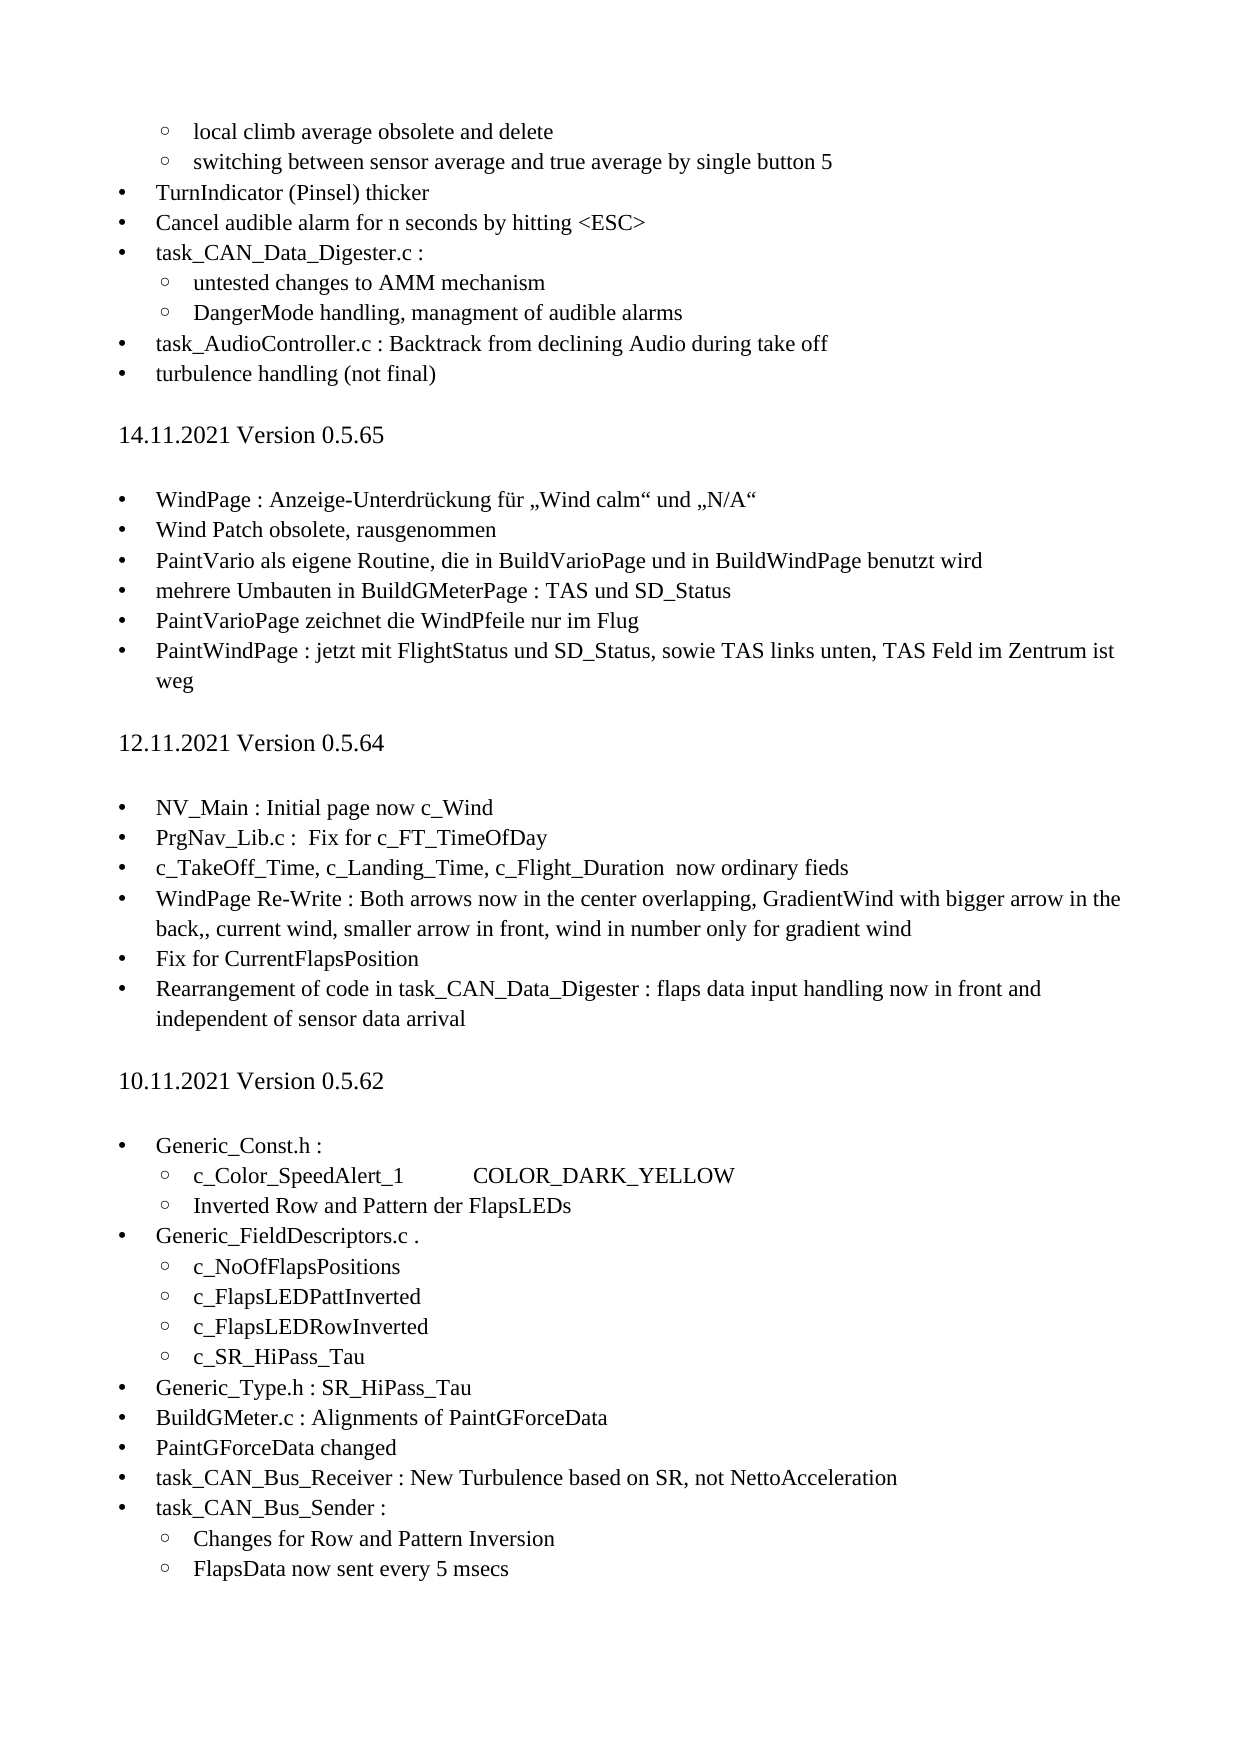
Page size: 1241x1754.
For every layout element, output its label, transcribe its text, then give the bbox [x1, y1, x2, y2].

list Generic_FieldDescriptors.c . [118, 1222, 1122, 1249]
list DangerMode handling, managment of audible alarms [156, 299, 1122, 326]
list c_Color_SpeedAlert_1 COLOR_DARK_YELLOW [156, 1162, 1122, 1188]
list WindPage : Anzeige-Unterdrückung für „Wind calm“ und „N/A“ [118, 486, 1122, 513]
text 14.11.2021 Version 0.5.65 [118, 420, 1122, 449]
list untested changes to AMM mechanism [156, 269, 1122, 296]
list c_NoOfFlapsPositions [156, 1253, 1122, 1279]
list c_FlapsLEDPattInverted [156, 1283, 1122, 1309]
list TurnIndicator (Pinsel) thicker [118, 178, 1122, 205]
list Cancel audible alarm for n seconds by hitting <ESC> [118, 209, 1122, 235]
list FlapsData now sent every 5 msecs [156, 1555, 1122, 1581]
list switching between sensor average and true average by single button 5 [156, 148, 1122, 175]
list Generic_Type.h : SR_HiPass_Tau [118, 1373, 1122, 1400]
list local climb average obsolete and delete [156, 118, 1122, 144]
text 10.11.2021 Version 0.5.62 [118, 1066, 1122, 1094]
list task_CAN_Data_Digester.c : [118, 239, 1122, 265]
list Inverted Row and Pattern der FlapsLEDs [156, 1192, 1122, 1219]
list NV_Main : Initial page now c_Wind [118, 794, 1122, 820]
list PaintWindPage : jetzt mit FlightStatus und SD_Status, sowie TAS links unten, TAS Feld im Zentrum ist weg [118, 637, 1122, 694]
list Changes for Row and Pattern Inversion [156, 1524, 1122, 1551]
list Fix for CurrentFlapsPosition [118, 945, 1122, 971]
list PaintGForceData changed [118, 1434, 1122, 1460]
list c_TakeOff_Time, c_Landing_Time, c_Flight_Duration now ordinary fieds [118, 854, 1122, 881]
list c_FlapsLEDRowInverted [156, 1313, 1122, 1339]
text 12.11.2021 Version 0.5.64 [118, 728, 1122, 757]
list WindPage Re-Write : Both arrows now in the center overlapping, GradientWind with bigger arrow in the back,, current wind, smaller arrow in front, wind in number only for gradient wind [118, 884, 1122, 941]
list mehrere Umbauten in BuildGMeterPage : TAS und SD_Status [118, 577, 1122, 603]
list turbulence handling (not final) [118, 360, 1122, 386]
list PaintVario als eigene Routine, die in BuildVarioPage und in BuildWindPage benutzt wird [118, 547, 1122, 573]
list Wind Patch obsolete, rausgenommen [118, 516, 1122, 543]
list PrgNav_Lib.c : Fix for c_FT_TimeOfDay [118, 824, 1122, 851]
list c_SR_HiPass_Tau [156, 1343, 1122, 1370]
list task_AudioController.c : Backtrack from declining Audio during take off [118, 329, 1122, 356]
list Rearrangement of code in task_CAN_Data_Digester : flaps data input handling now in front and independent of sensor data arrival [118, 975, 1122, 1032]
list Generic_Const.h : [118, 1132, 1122, 1158]
list task_CAN_Bus_Sender : [118, 1494, 1122, 1521]
list task_CAN_Bus_Receiver : New Turbulence based on SR, not NettoAcceleration [118, 1464, 1122, 1491]
list PaintVarioPage zeichnet die WindPfeile nur im Flug [118, 607, 1122, 633]
list BuildGMeter.c : Alignments of PaintGForceData [118, 1404, 1122, 1430]
